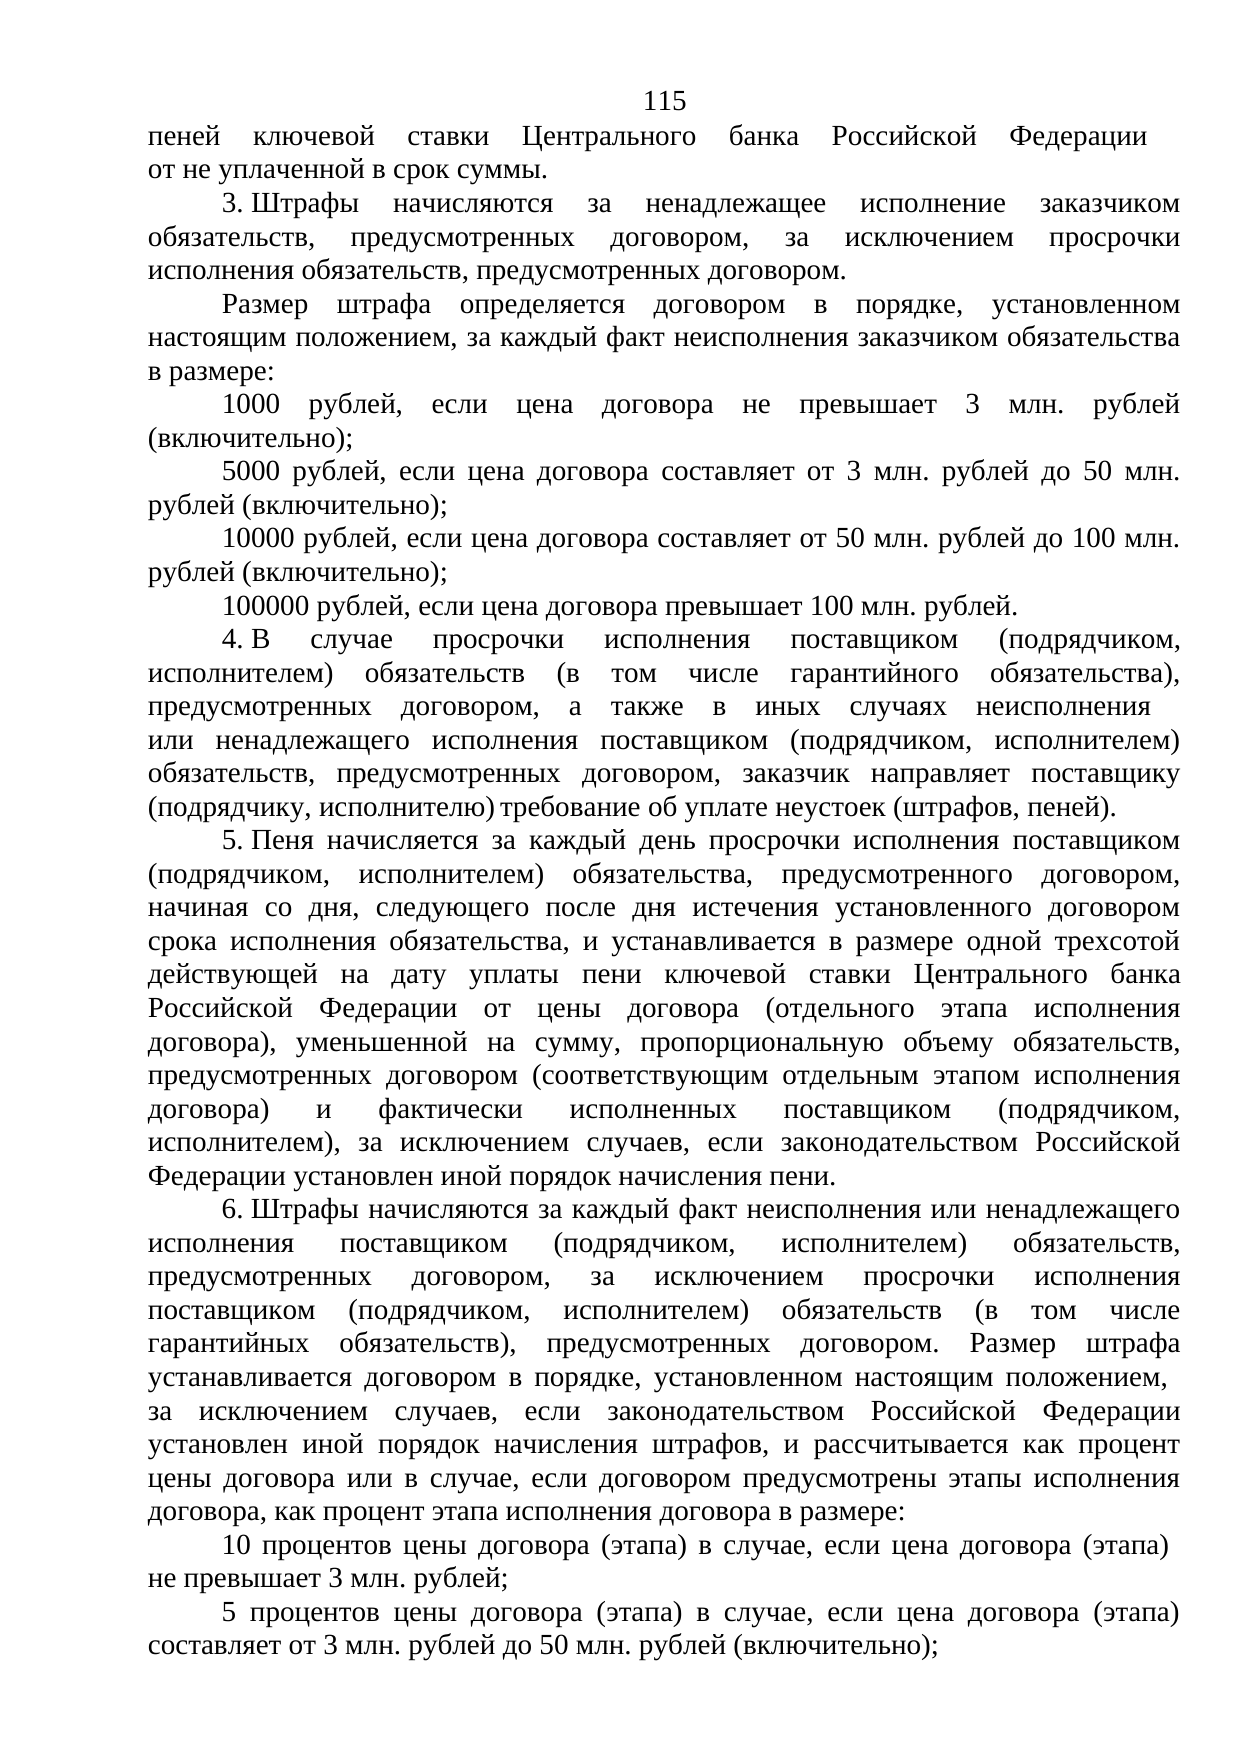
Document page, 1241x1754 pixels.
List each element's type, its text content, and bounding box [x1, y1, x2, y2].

text 5000 рублей, если цена договора составляет от 3 млн. рублей до 50 млн. рублей (включительно); [148, 453, 1181, 521]
text 10000 рублей, если цена договора составляет от 50 млн. рублей до 100 млн. рублей (включительно); [148, 521, 1181, 588]
text пеней ключевой ставки Центрального банка Российской Федерации от не уплаченной в срок суммы. [148, 118, 1181, 185]
text 4. В случае просрочки исполнения поставщиком (подрядчиком, исполнителем) обязательств (в том числе гарантийного обязательства), предусмотренных договором, а также в иных случаях неисполнения или ненадлежащего исполнения поставщиком (подрядчиком, исполнителем) обязательств, предусмотренных договором, заказчик направляет поставщику (подрядчику, исполнителю) требование об уплате неустоек (штрафов, пеней). [148, 621, 1181, 822]
text 100000 рублей, если цена договора превышает 100 млн. рублей. [148, 588, 1181, 621]
text Размер штрафа определяется договором в порядке, установленном настоящим положением, за каждый факт неисполнения заказчиком обязательства в размере: [148, 286, 1181, 386]
text 1000 рублей, если цена договора не превышает 3 млн. рублей (включительно); [148, 386, 1181, 453]
text 5 процентов цены договора (этапа) в случае, если цена договора (этапа) составляет от 3 млн. рублей до 50 млн. рублей (включительно); [148, 1594, 1181, 1661]
text 3. Штрафы начисляются за ненадлежащее исполнение заказчиком обязательств, предусмотренных договором, за исключением просрочки исполнения обязательств, предусмотренных договором. [148, 185, 1181, 286]
text 5. Пеня начисляется за каждый день просрочки исполнения поставщиком (подрядчиком, исполнителем) обязательства, предусмотренного договором, начиная со дня, следующего после дня истечения установленного договором срока исполнения обязательства, и устанавливается в размере одной трехсотой действующей на дату уплаты пени ключевой ставки Центрального банка Российской Федерации от цены договора (отдельного этапа исполнения договора), уменьшенной на сумму, пропорциональную объему обязательств, предусмотренных договором (соответствующим отдельным этапом исполнения договора) и фактически исполненных поставщиком (подрядчиком, исполнителем), за исключением случаев, если законодательством Российской Федерации установлен иной порядок начисления пени. [148, 822, 1181, 1191]
text 10 процентов цены договора (этапа) в случае, если цена договора (этапа) не превышает 3 млн. рублей; [148, 1527, 1181, 1594]
text 6. Штрафы начисляются за каждый факт неисполнения или ненадлежащего исполнения поставщиком (подрядчиком, исполнителем) обязательств, предусмотренных договором, за исключением просрочки исполнения поставщиком (подрядчиком, исполнителем) обязательств (в том числе гарантийных обязательств), предусмотренных договором. Размер штрафа устанавливается договором в порядке, установленном настоящим положением, за исключением случаев, если законодательством Российской Федерации установлен иной порядок начисления штрафов, и рассчитывается как процент цены договора или в случае, если договором предусмотрены этапы исполнения договора, как процент этапа исполнения договора в размере: [148, 1191, 1181, 1527]
